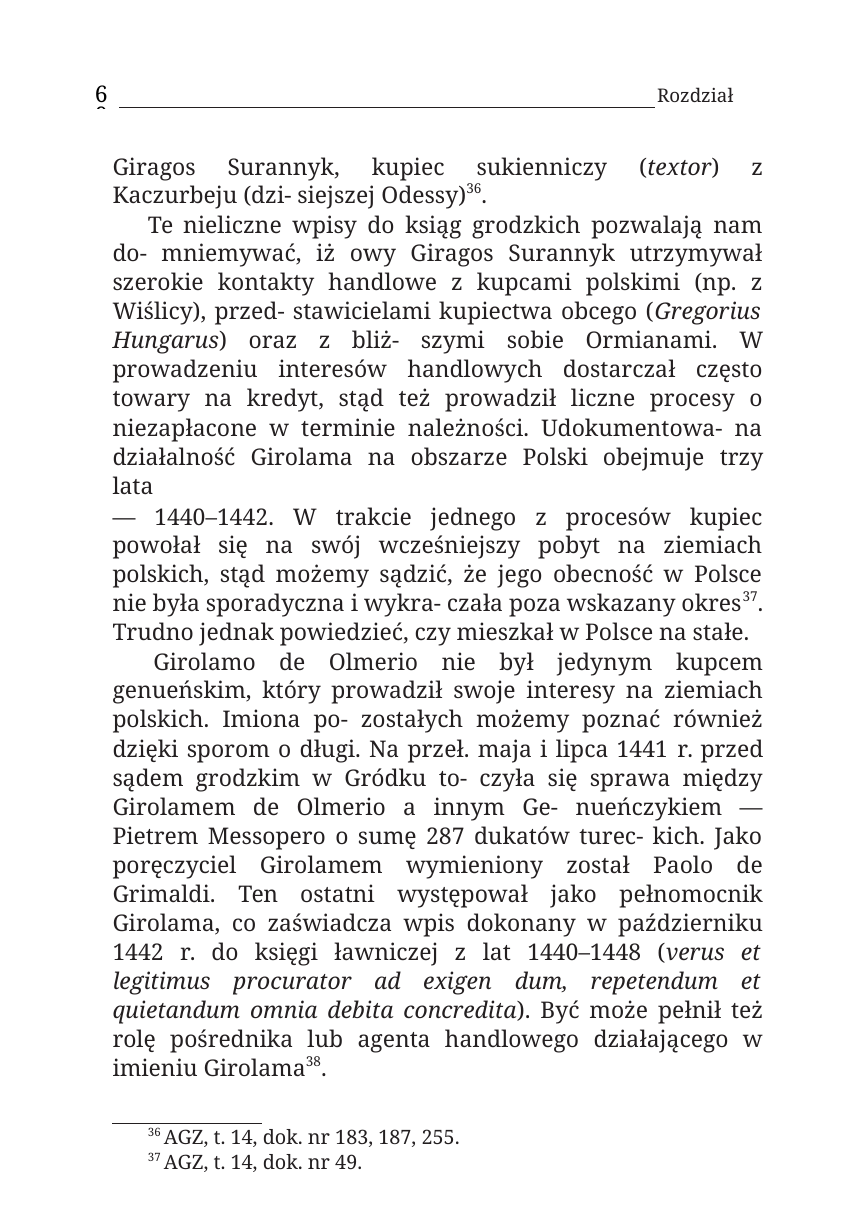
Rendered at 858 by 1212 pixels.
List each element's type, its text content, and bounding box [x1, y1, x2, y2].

text — 1440–1442. W trakcie jednego z procesów kupiec powołał się na swój wcześniejszy pobyt na ziemiach polskich, stąd możemy sądzić, że jego obecność w Polsce nie była sporadyczna i wykra- czała poza wskazany okres37. Trudno jednak powiedzieć, czy mieszkał w Polsce na stałe. [112, 502, 763, 647]
text Girolamo de Olmerio nie był jedynym kupcem genueńskim, który prowadził swoje interesy na ziemiach polskich. Imiona po- zostałych możemy poznać również dzięki sporom o długi. Na przeł. maja i lipca 1441 r. przed sądem grodzkim w Gródku to- czyła się sprawa między Girolamem de Olmerio a innym Ge- nueńczykiem — Pietrem Messopero o sumę 287 dukatów turec- kich. Jako poręczyciel Girolamem wymieniony został Paolo de Grimaldi. Ten ostatni występował jako pełnomocnik Girolama, co zaświadcza wpis dokonany w październiku 1442 r. do księgi ławniczej z lat 1440–1448 (verus et legitimus procurator ad exigen­ dum, repetendum et quietandum omnia debita concredita). Być może pełnił też rolę pośrednika lub agenta handlowego działającego w imieniu Girolama38. [112, 647, 763, 1083]
text 36 AGZ, t. 14, dok. nr 183, 187, 255. [148, 1116, 774, 1150]
text 37 AGZ, t. 14, dok. nr 49. [148, 1150, 774, 1175]
text Giragos Surannyk, kupiec sukienniczy (textor) z Kaczurbeju (dzi- siejszej Odessy)36. [112, 152, 763, 210]
text Te nieliczne wpisy do ksiąg grodzkich pozwalają nam do- mniemywać, iż owy Giragos Surannyk utrzymywał szerokie kontakty handlowe z kupcami polskimi (np. z Wiślicy), przed- stawicielami kupiectwa obcego (Gregorius Hungarus) oraz z bliż- szymi sobie Ormianami. W prowadzeniu interesów handlowych dostarczał często towary na kredyt, stąd też prowadził liczne procesy o niezapłacone w terminie należności. Udokumentowa- na działalność Girolama na obszarze Polski obejmuje trzy lata [112, 210, 763, 501]
